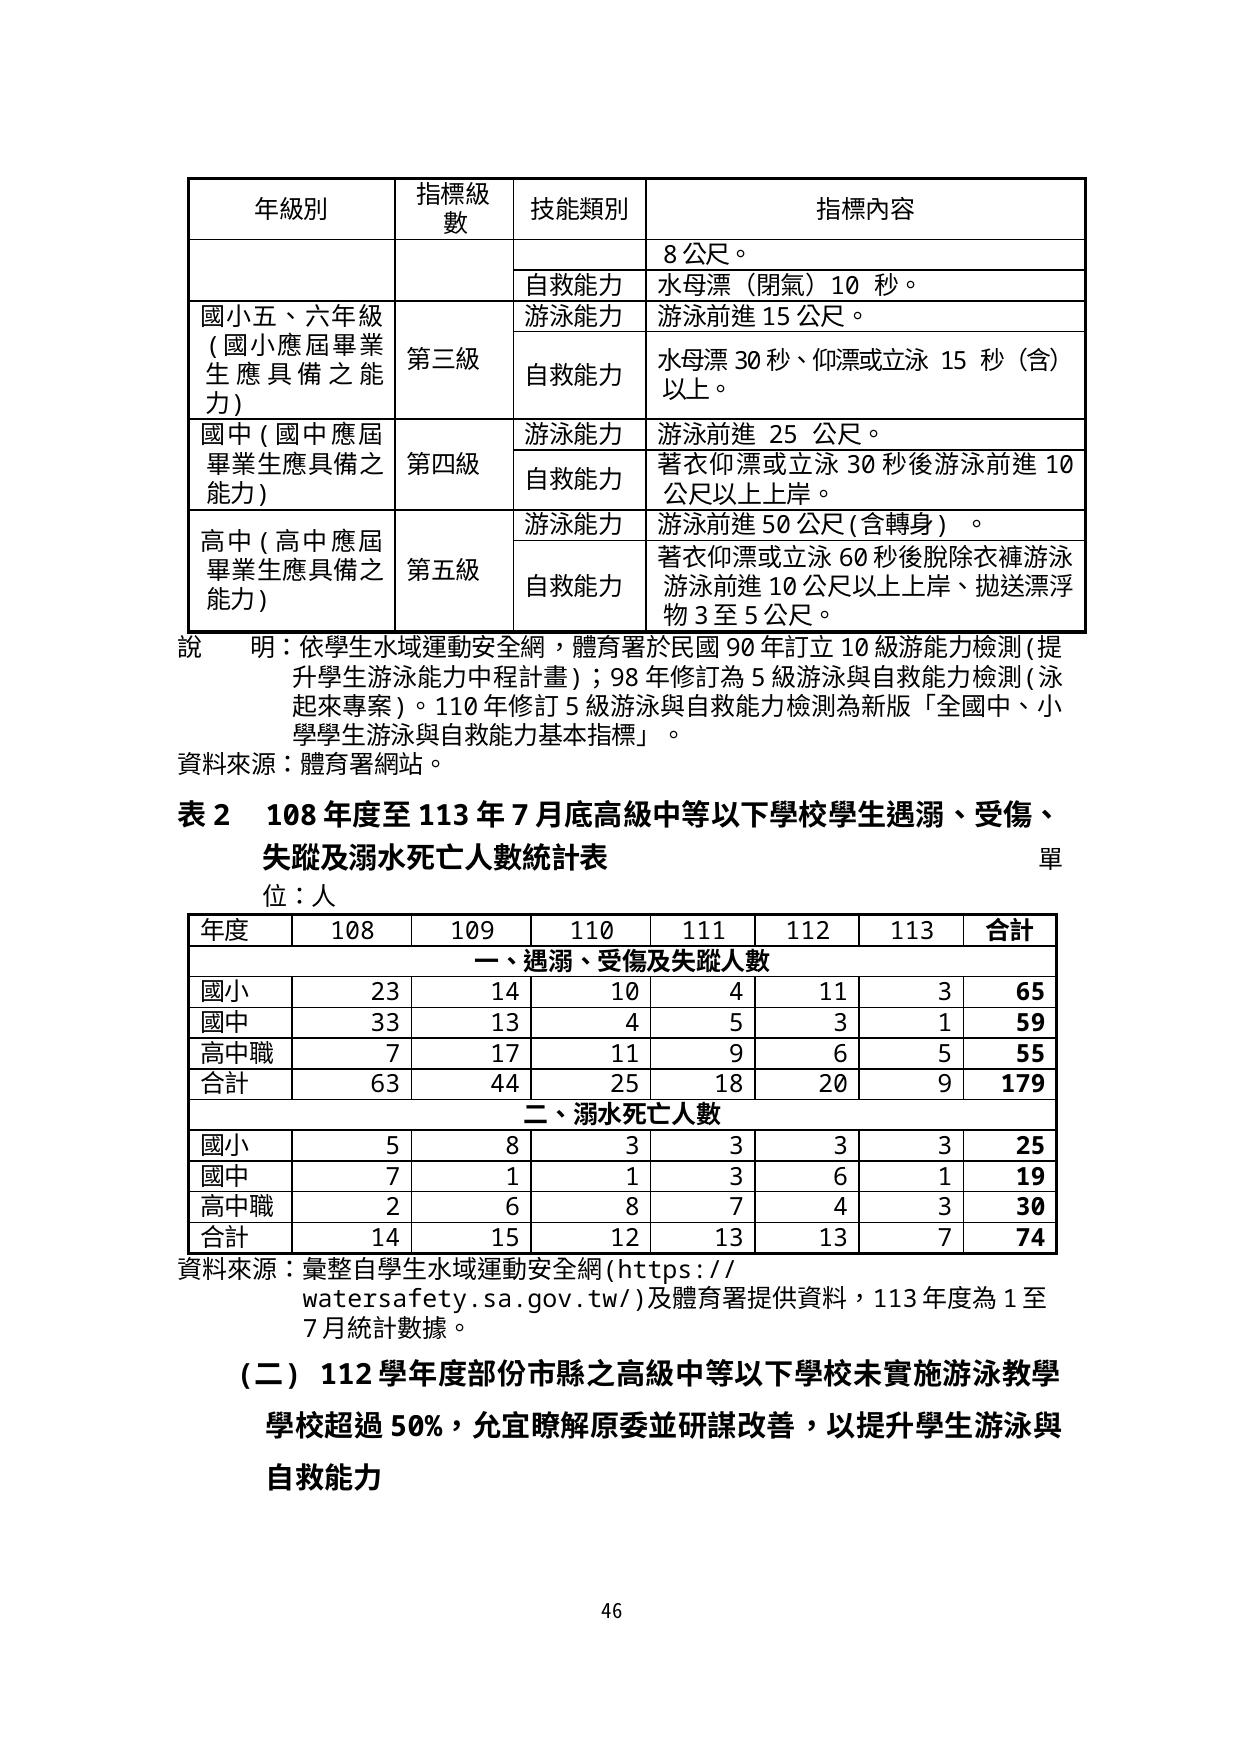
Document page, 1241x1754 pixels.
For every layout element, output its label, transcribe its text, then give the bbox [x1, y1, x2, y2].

table_cell 國小 [190, 1131, 291, 1160]
table_cell 5 [293, 1131, 411, 1160]
table_cell 游泳能力 [514, 511, 645, 540]
text 資料來源：體育署網站。 [177, 750, 1063, 779]
table_cell 3 [860, 1131, 963, 1160]
text (二) 112學年度部份市縣之高級中等以下學校未實施游泳教學學校超過50%，允宜瞭解原委並研謀改善，以提升學生游泳與自救能力 [236, 1343, 1063, 1499]
table_cell 3 [651, 1131, 754, 1160]
table_cell 63 [293, 1070, 411, 1099]
table_cell [514, 240, 645, 269]
text 資料來源：彙整自學生水域運動安全網(https://watersafety.sa.gov.tw/)及體育署提供資料，113年度為1至7月統計數據。 [177, 1255, 1063, 1343]
table_header 技能類別 [514, 180, 645, 239]
table_cell 1 [860, 1162, 963, 1191]
table_cell 10 [532, 977, 650, 1006]
table_cell 3 [532, 1131, 650, 1160]
table_cell 1 [860, 1008, 963, 1037]
table_cell 17 [412, 1039, 530, 1068]
table_cell 游泳前進15公尺。 [647, 302, 1084, 331]
table_cell 國中 [190, 1008, 291, 1037]
table_header 113 [860, 916, 963, 945]
table_cell 11 [756, 977, 858, 1006]
table_cell 4 [651, 977, 754, 1006]
table_cell 游泳前進 25 公尺。 [647, 420, 1084, 449]
table_cell 自救能力 [514, 541, 645, 630]
table_cell 12 [532, 1223, 650, 1252]
table_cell 國小五、六年級(國小應屆畢業生應具備之能力) [190, 302, 394, 418]
text 表2 108年度至113年7月底高級中等以下學校學生遇溺、受傷、失蹤及溺水死亡人數統計表 單位：人 [177, 792, 1063, 913]
table_cell 國中(國中應屆畢業生應具備之能力) [190, 420, 394, 509]
table_cell 國小 [190, 977, 291, 1006]
table_cell 游泳能力 [514, 420, 645, 449]
table_cell 9 [651, 1039, 754, 1068]
table_cell 高中(高中應屆畢業生應具備之能力) [190, 511, 394, 630]
table_cell 18 [651, 1070, 754, 1099]
table_cell 14 [293, 1223, 411, 1252]
table_cell 4 [756, 1192, 858, 1222]
table_cell 1 [412, 1162, 530, 1191]
table_header 指標內容 [647, 180, 1084, 239]
table_cell 二、溺水死亡人數 [190, 1100, 1055, 1129]
table_cell 1 [532, 1162, 650, 1191]
table_header 111 [651, 916, 754, 945]
table_cell 30 [964, 1192, 1055, 1222]
table_header 指標級數 [396, 180, 513, 239]
table_header 合計 [964, 916, 1055, 945]
table_header 110 [532, 916, 650, 945]
table_cell 國中 [190, 1162, 291, 1191]
table_cell 第四級 [396, 420, 513, 509]
table_header 年級別 [190, 180, 394, 239]
table_cell 3 [860, 977, 963, 1006]
table_cell 水母漂30秒、仰漂或立泳 15 秒（含）以上。 [647, 332, 1084, 418]
table_cell 6 [756, 1162, 858, 1191]
table_cell 11 [532, 1039, 650, 1068]
table_cell 59 [964, 1008, 1055, 1037]
table_cell 游泳前進50公尺(含轉身) 。 [647, 511, 1084, 540]
table_cell 第五級 [396, 511, 513, 630]
table_cell 74 [964, 1223, 1055, 1252]
table_cell 25 [964, 1131, 1055, 1160]
table_cell 第三級 [396, 302, 513, 418]
table_cell 自救能力 [514, 451, 645, 509]
table_header 108 [293, 916, 411, 945]
table_cell 15 [412, 1223, 530, 1252]
table_cell 44 [412, 1070, 530, 1099]
table_cell 一、遇溺、受傷及失蹤人數 [190, 947, 1055, 976]
table_cell 著衣仰漂或立泳60秒後脫除衣褲游泳游泳前進10公尺以上上岸、拋送漂浮物3至5公尺。 [647, 541, 1084, 630]
table_cell 自救能力 [514, 271, 645, 300]
table_cell 13 [756, 1223, 858, 1252]
table_header 年度 [190, 916, 291, 945]
table_cell 3 [756, 1131, 858, 1160]
table_header 112 [756, 916, 858, 945]
table_cell 4 [532, 1008, 650, 1037]
table_cell 65 [964, 977, 1055, 1006]
table_cell 23 [293, 977, 411, 1006]
table_cell 20 [756, 1070, 858, 1099]
table_cell 55 [964, 1039, 1055, 1068]
table_cell 8公尺。 [647, 240, 1084, 269]
table_cell 13 [412, 1008, 530, 1037]
table_cell 高中職 [190, 1192, 291, 1222]
table_cell 著衣仰漂或立泳30秒後游泳前進10公尺以上上岸。 [647, 451, 1084, 509]
table_cell 33 [293, 1008, 411, 1037]
table_cell 3 [860, 1192, 963, 1222]
table_cell 水母漂（閉氣）10 秒。 [647, 271, 1084, 300]
table_cell 19 [964, 1162, 1055, 1191]
table_cell 合計 [190, 1223, 291, 1252]
table_cell 6 [756, 1039, 858, 1068]
table_cell 7 [651, 1192, 754, 1222]
table_cell 游泳能力 [514, 302, 645, 331]
table_cell 3 [651, 1162, 754, 1191]
table_cell 13 [651, 1223, 754, 1252]
table_cell 9 [860, 1070, 963, 1099]
table_cell 5 [651, 1008, 754, 1037]
table_cell 7 [860, 1223, 963, 1252]
table_cell 2 [293, 1192, 411, 1222]
table_cell 合計 [190, 1070, 291, 1099]
text 說 明：依學生水域運動安全網，體育署於民國90年訂立10級游能力檢測(提升學生游泳能力中程計畫)；98年修訂為5級游泳與自救能力檢測(泳起來專案)。110年修訂5級游泳與自救能力檢測為新版「全國中、小學學生游泳與自救能力基本指標」。 [177, 633, 1063, 750]
table_cell [190, 240, 394, 300]
table_cell 8 [532, 1192, 650, 1222]
table_cell 8 [412, 1131, 530, 1160]
table_cell 高中職 [190, 1039, 291, 1068]
table_cell 6 [412, 1192, 530, 1222]
table_cell 7 [293, 1039, 411, 1068]
table_cell 7 [293, 1162, 411, 1191]
table_cell 25 [532, 1070, 650, 1099]
table_header 109 [412, 916, 530, 945]
table_cell 179 [964, 1070, 1055, 1099]
table_cell 自救能力 [514, 332, 645, 418]
table_cell 5 [860, 1039, 963, 1068]
table_cell 14 [412, 977, 530, 1006]
table_cell [396, 240, 513, 300]
table_cell 3 [756, 1008, 858, 1037]
